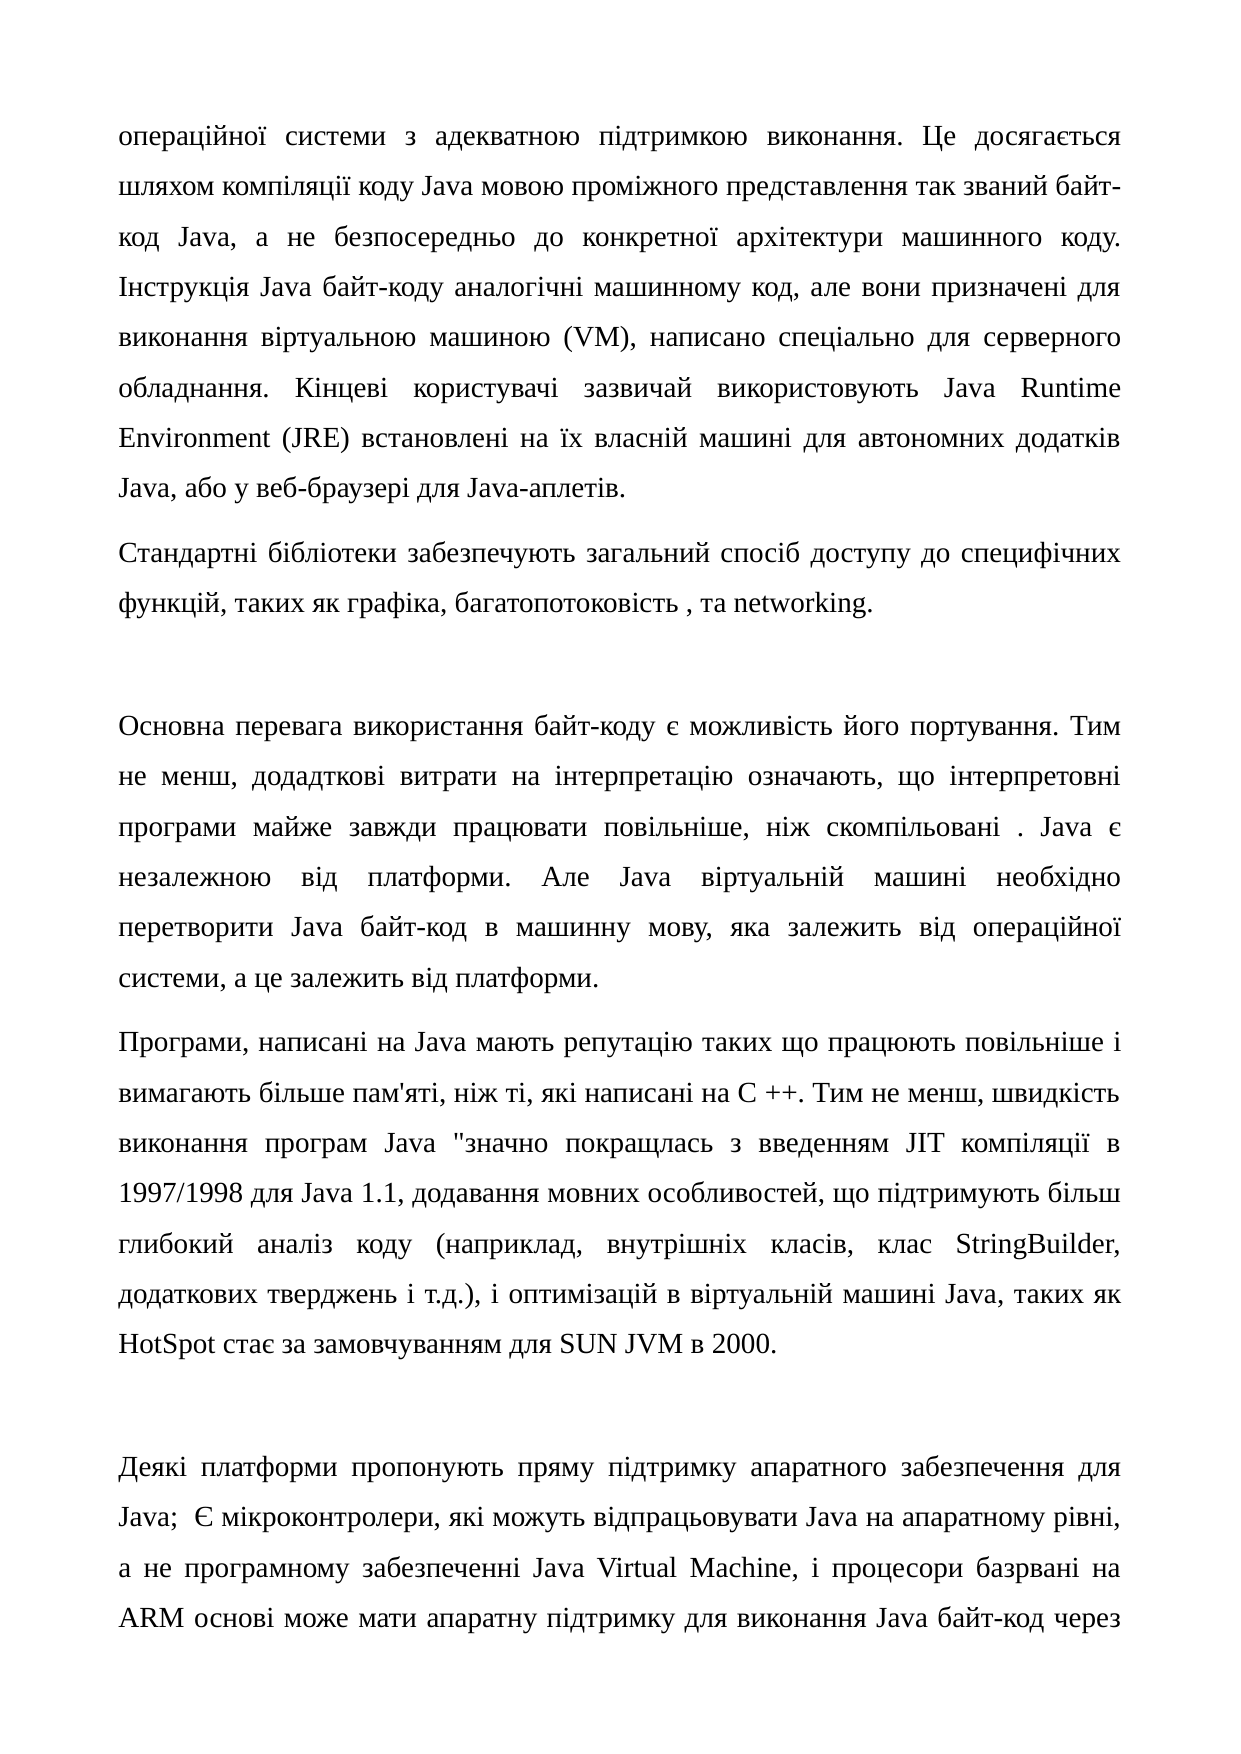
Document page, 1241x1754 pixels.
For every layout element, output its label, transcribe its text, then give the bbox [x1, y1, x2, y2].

text Програми, написані на Java мають репутацію таких що працюють повільніше і вимагають більше пам'яті, ніж ті, які написані на C ++. Тим не менш, швидкість виконання програм Java "значно покращлась з введенням JIT компіляції в 1997/1998 для Java 1.1, додавання мовних особливостей, що підтримують більш глибокий аналіз коду (наприклад, внутрішніх класів, клас StringBuilder, додаткових тверджень і т.д.), і оптимізацій в віртуальній машині Java, таких як HotSpot стає за замовчуванням для SUN JVM в 2000. [118, 1024, 1122, 1360]
text Деякі платформи пропонують пряму підтримку апаратного забезпечення для Java; Є мікроконтролери, які можуть відпрацьовувати Java на апаратному рівні, а не програмному забезпеченні Java Virtual Machine, і процесори базрвані на ARM основі може мати апаратну підтримку для виконання Java байт-код через [118, 1449, 1122, 1633]
text операційної системи з адекватною підтримкою виконання. Це досягається шляхом компіляції коду Java мовою проміжного представлення так званий байт-код Java, а не безпосередньо до конкретної архітектури машинного коду. Інструкція Java байт-коду аналогічні машинному код, але вони призначені для виконання віртуальною машиною (VM), написано спеціально для серверного обладнання. Кінцеві користувачі зазвичай використовують Java Runtime Environment (JRE) встановлені на їх власній машині для автономних додатків Java, або у веб-браузері для Java-аплетів. [118, 118, 1122, 504]
text Стандартні бібліотеки забезпечують загальний спосіб доступу до специфічних функцій, таких як графіка, багатопотоковість , та networking. [118, 535, 1122, 619]
text Основна перевага використання байт-коду є можливість його портування. Тим не менш, додадткові витрати на інтерпретацію означають, що інтерпретовні програми майже завжди працювати повільніше, ніж скомпільовані . Java є незалежною від платформи. Але Java віртуальній машині необхідно перетворити Java байт-код в машинну мову, яка залежить від операційної системи, а це залежить від платформи. [118, 708, 1122, 993]
